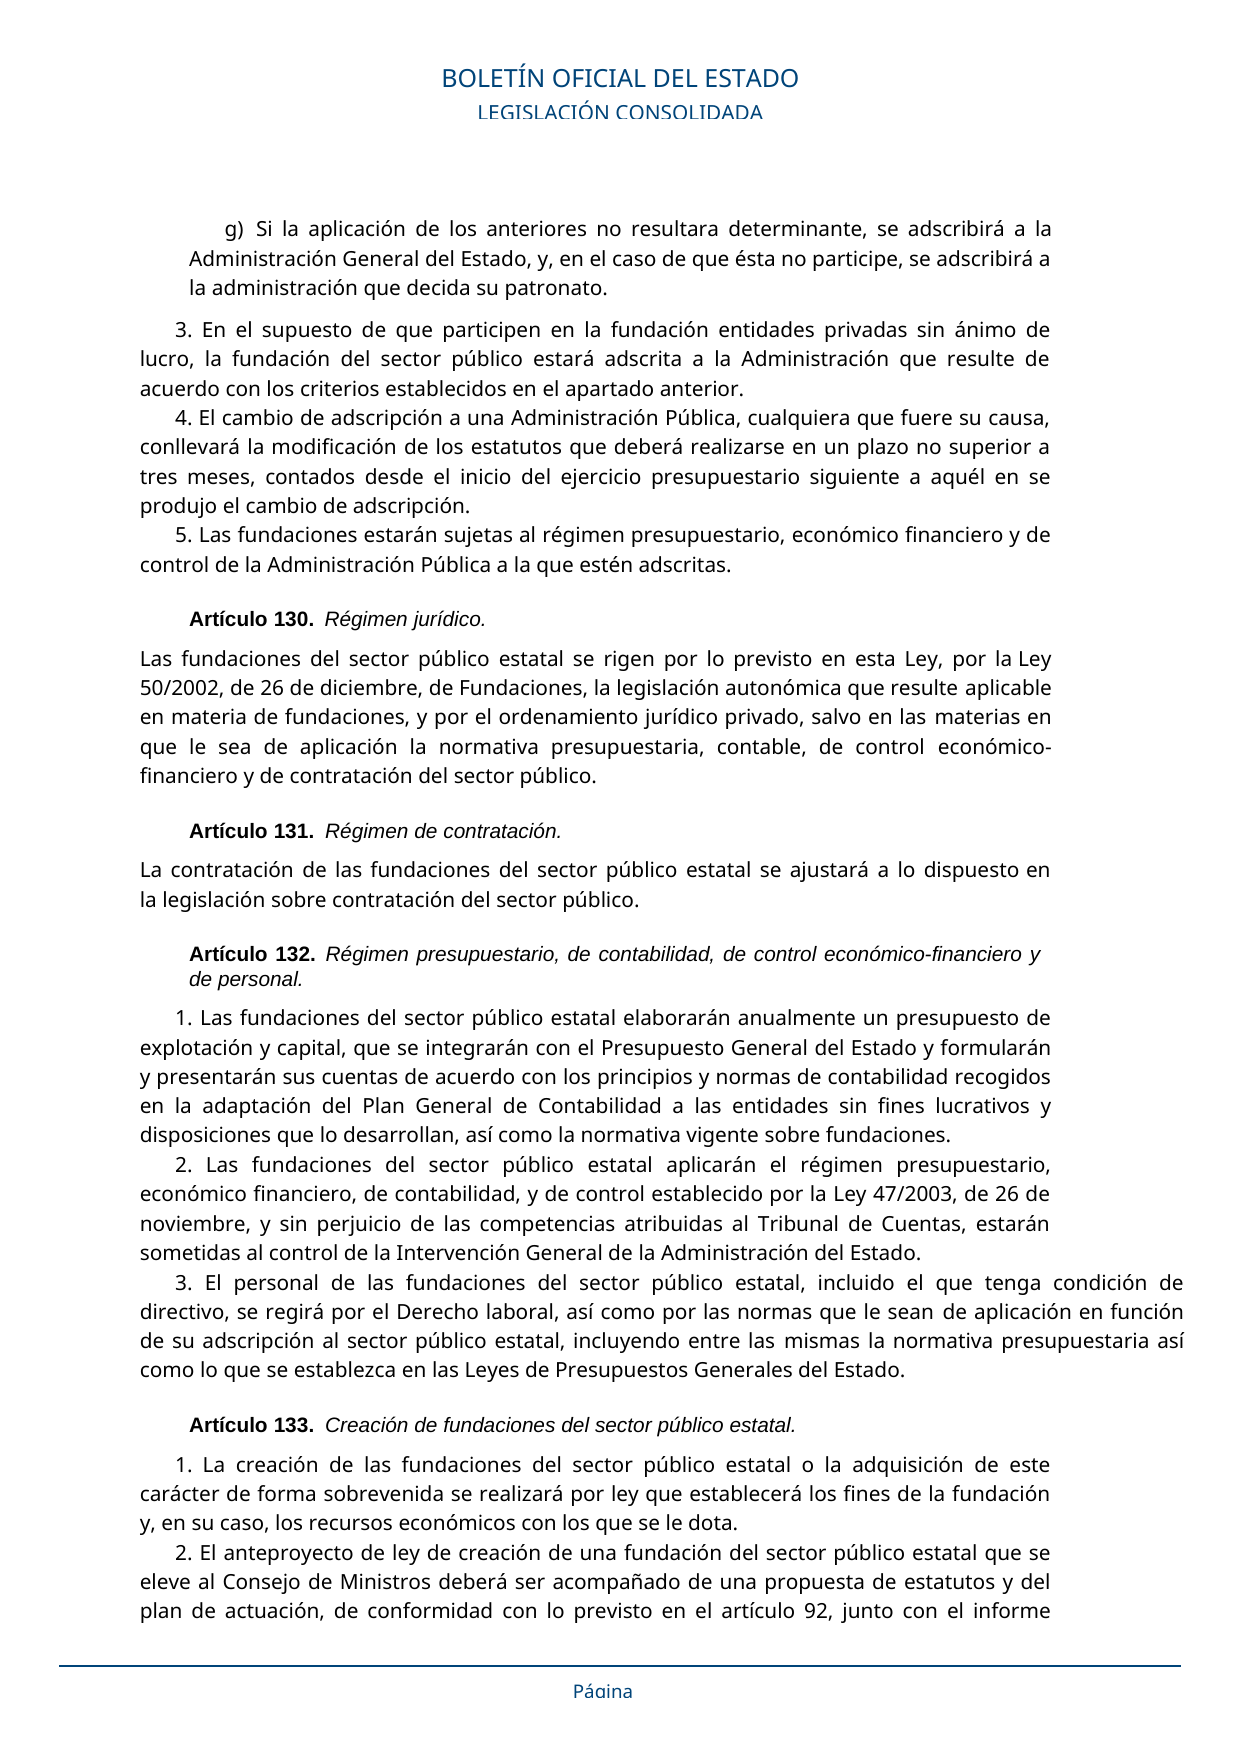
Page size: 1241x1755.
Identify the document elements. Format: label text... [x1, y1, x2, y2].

list El cambio de adscripción a una Administración Pública, cualquiera que fuere su causa, conllevará la modificación de los estatutos que deberá realizarse en un plazo no superior a tres meses, contados desde el inicio del ejercicio presupuestario siguiente a aquél en se produjo el cambio de adscripción. [139, 403, 1052, 519]
text Artículo 132. Régimen presupuestario, de contabilidad, de control económico-financiero y de personal. [189, 942, 1052, 991]
list La creación de las fundaciones del sector público estatal o la adquisición de este carácter de forma sobrevenida se realizará por ley que establecerá los fines de la fundación y, en su caso, los recursos económicos con los que se le dota. [139, 1450, 1052, 1537]
list El anteproyecto de ley de creación de una fundación del sector público estatal que se eleve al Consejo de Ministros deberá ser acompañado de una propuesta de estatutos y del plan de actuación, de conformidad con lo previsto en el artículo 92, junto con el informe [139, 1538, 1052, 1625]
list Las fundaciones del sector público estatal elaborarán anualmente un presupuesto de explotación y capital, que se integrarán con el Presupuesto General del Estado y formularán y presentarán sus cuentas de acuerdo con los principios y normas de contabilidad recogidos en la adaptación del Plan General de Contabilidad a las entidades sin fines lucrativos y disposiciones que lo desarrollan, así como la normativa vigente sobre fundaciones. [139, 1003, 1052, 1149]
text Artículo 131. Régimen de contratación. [189, 819, 1184, 843]
text Artículo 133. Creación de fundaciones del sector público estatal. [189, 1413, 1184, 1437]
list Las fundaciones del sector público estatal aplicarán el régimen presupuestario, económico financiero, de contabilidad, y de control establecido por la Ley 47/2003, de 26 de noviembre, y sin perjuicio de las competencias atribuidas al Tribunal de Cuentas, estarán sometidas al control de la Intervención General de la Administración del Estado. [139, 1150, 1052, 1266]
list En el supuesto de que participen en la fundación entidades privadas sin ánimo de lucro, la fundación del sector público estará adscrita a la Administración que resulte de acuerdo con los criterios establecidos en el apartado anterior. [139, 315, 1052, 402]
text Artículo 130. Régimen jurídico. [189, 607, 1184, 631]
list Las fundaciones estarán sujetas al régimen presupuestario, económico financiero y de control de la Administración Pública a la que estén adscritas. [139, 521, 1052, 578]
text Las fundaciones del sector público estatal se rigen por lo previsto en esta Ley, por la Ley 50/2002, de 26 de diciembre, de Fundaciones, la legislación autonómica que resulte aplicable en materia de fundaciones, y por el ordenamiento jurídico privado, salvo en las materias en que le sea de aplicación la normativa presupuestaria, contable, de control económico-financiero y de contratación del sector público. [139, 644, 1052, 789]
text La contratación de las fundaciones del sector público estatal se ajustará a lo dispuesto en la legislación sobre contratación del sector público. [139, 856, 1052, 913]
list Si la aplicación de los anteriores no resultara determinante, se adscribirá a la Administración General del Estado, y, en el caso de que ésta no participe, se adscribirá a la administración que decida su patronato. [189, 214, 1052, 302]
list El personal de las fundaciones del sector público estatal, incluido el que tenga condición de directivo, se regirá por el Derecho laboral, así como por las normas que le sean de aplicación en función de su adscripción al sector público estatal, incluyendo entre las mismas la normativa presupuestaria así como lo que se establezca en las Leyes de Presupuestos Generales del Estado. [139, 1268, 1184, 1384]
